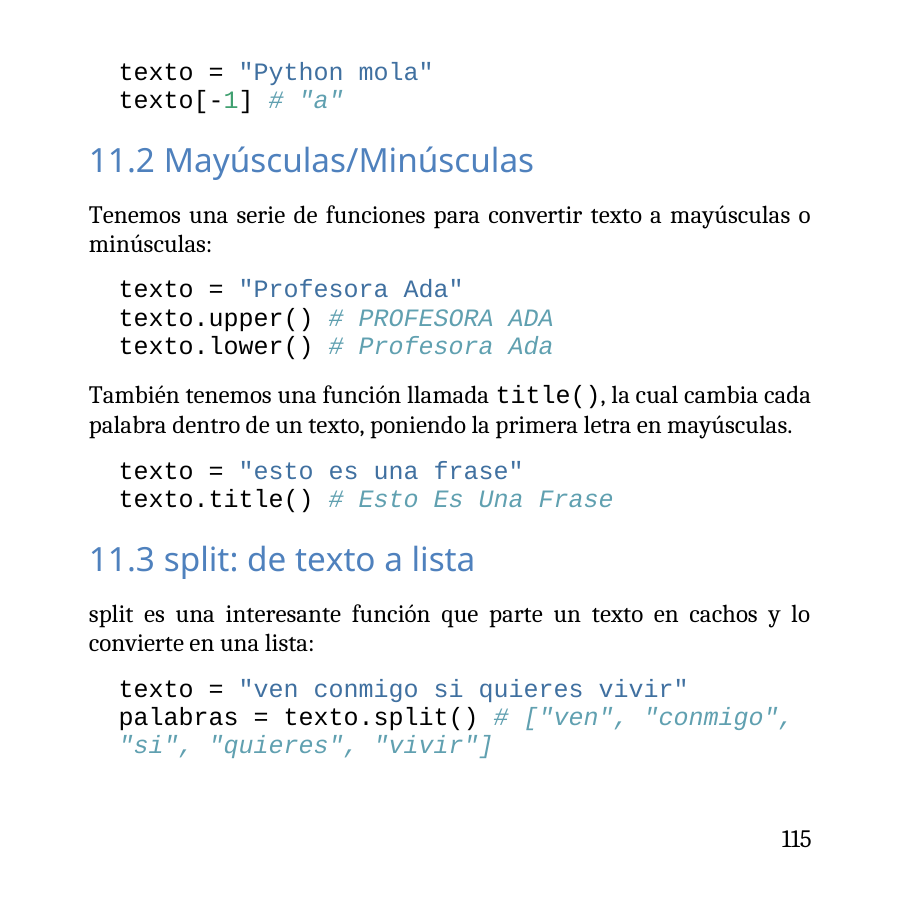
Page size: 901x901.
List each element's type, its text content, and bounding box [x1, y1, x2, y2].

text texto = "Profesora Ada" texto.upper() # PROFESORA ADA texto.lower() # Profesora Ada [118, 277, 811, 362]
text split es una interesante función que parte un texto en cachos y lo convierte en una lista: [89, 600, 811, 657]
text También tenemos una función llamada title(), la cual cambia cada palabra dentro de un texto, poniendo la primera letra en mayúsculas. [89, 381, 811, 439]
subtitle split: de texto a lista [89, 536, 811, 581]
text Tenemos una serie de funciones para convertir texto a mayúsculas o minúsculas: [89, 201, 811, 258]
text texto = "Python mola" texto[-1] # "a" [118, 59, 811, 116]
text texto = "ven conmigo si quieres vivir" palabras = texto.split() # ["ven", "conmigo", "si", "quieres", "vivir"] [118, 676, 811, 761]
subtitle Mayúsculas/Minúsculas [89, 137, 811, 182]
text texto = "esto es una frase" texto.title() # Esto Es Una Frase [118, 458, 811, 515]
